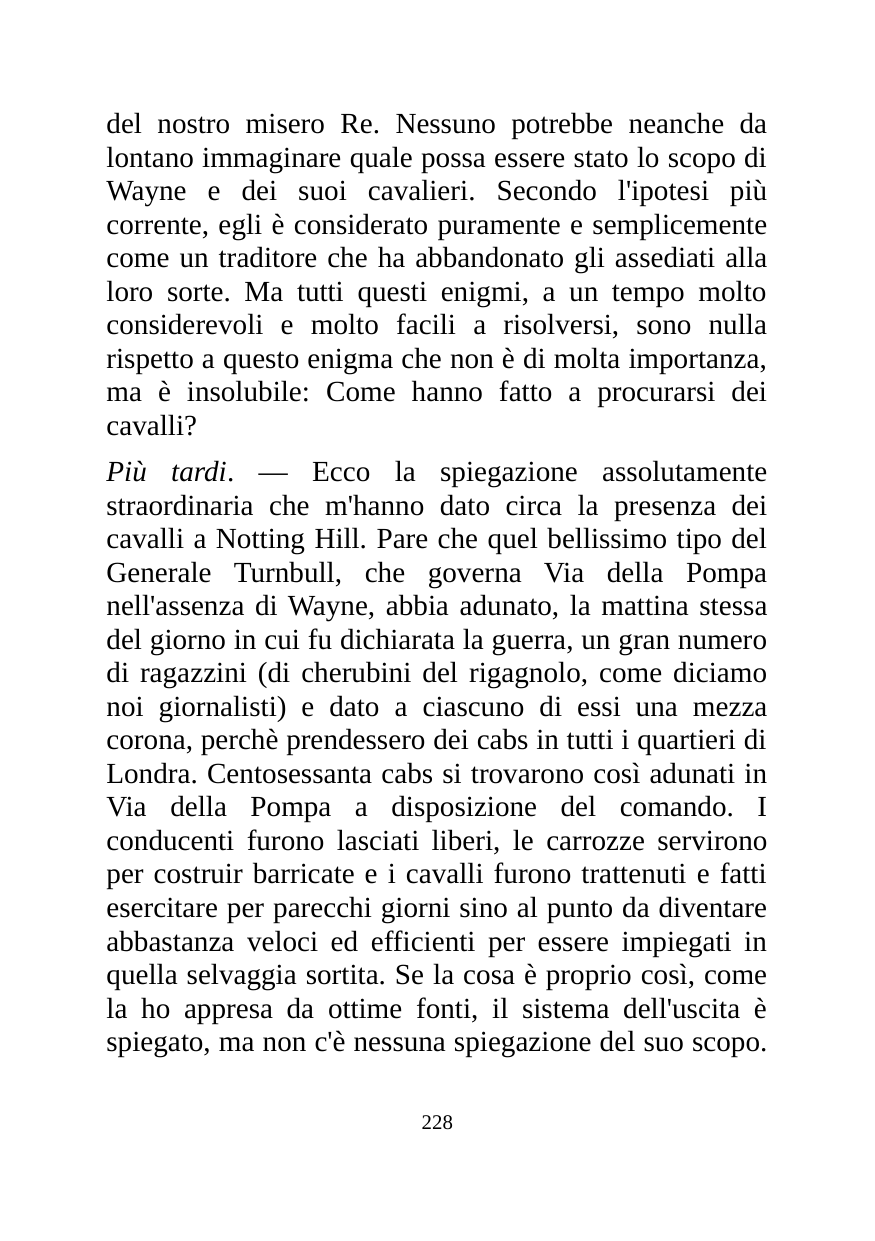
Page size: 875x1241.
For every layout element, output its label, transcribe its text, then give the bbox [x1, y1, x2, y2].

text del nostro misero Re. Nessuno potrebbe neanche da lontano immaginare quale possa essere stato lo scopo di Wayne e dei suoi cavalieri. Secondo l'ipotesi più corrente, egli è considerato puramente e semplicemente come un traditore che ha abbandonato gli assediati alla loro sorte. Ma tutti questi enigmi, a un tempo molto considerevoli e molto facili a risolversi, sono nulla rispetto a questo enigma che non è di molta importanza, ma è insolubile: Come hanno fatto a procurarsi dei cavalli? [106, 106, 768, 442]
text Più tardi. — Ecco la spiegazione assolutamente straordinaria che m'hanno dato circa la presenza dei cavalli a Notting Hill. Pare che quel bellissimo tipo del Generale Turnbull, che governa Via della Pompa nell'assenza di Wayne, abbia adunato, la mattina stessa del giorno in cui fu dichiarata la guerra, un gran numero di ragazzini (di cherubini del rigagnolo, come diciamo noi giornalisti) e dato a ciascuno di essi una mezza corona, perchè prendessero dei cabs in tutti i quartieri di Londra. Centosessanta cabs si trovarono così adunati in Via della Pompa a disposizione del comando. I conducenti furono lasciati liberi, le carrozze servirono per costruir barricate e i cavalli furono trattenuti e fatti esercitare per parecchi giorni sino al punto da diventare abbastanza veloci ed efficienti per essere impiegati in quella selvaggia sortita. Se la cosa è proprio così, come la ho appresa da ottime fonti, il sistema dell'uscita è spiegato, ma non c'è nessuna spiegazione del suo scopo. [106, 454, 768, 1058]
